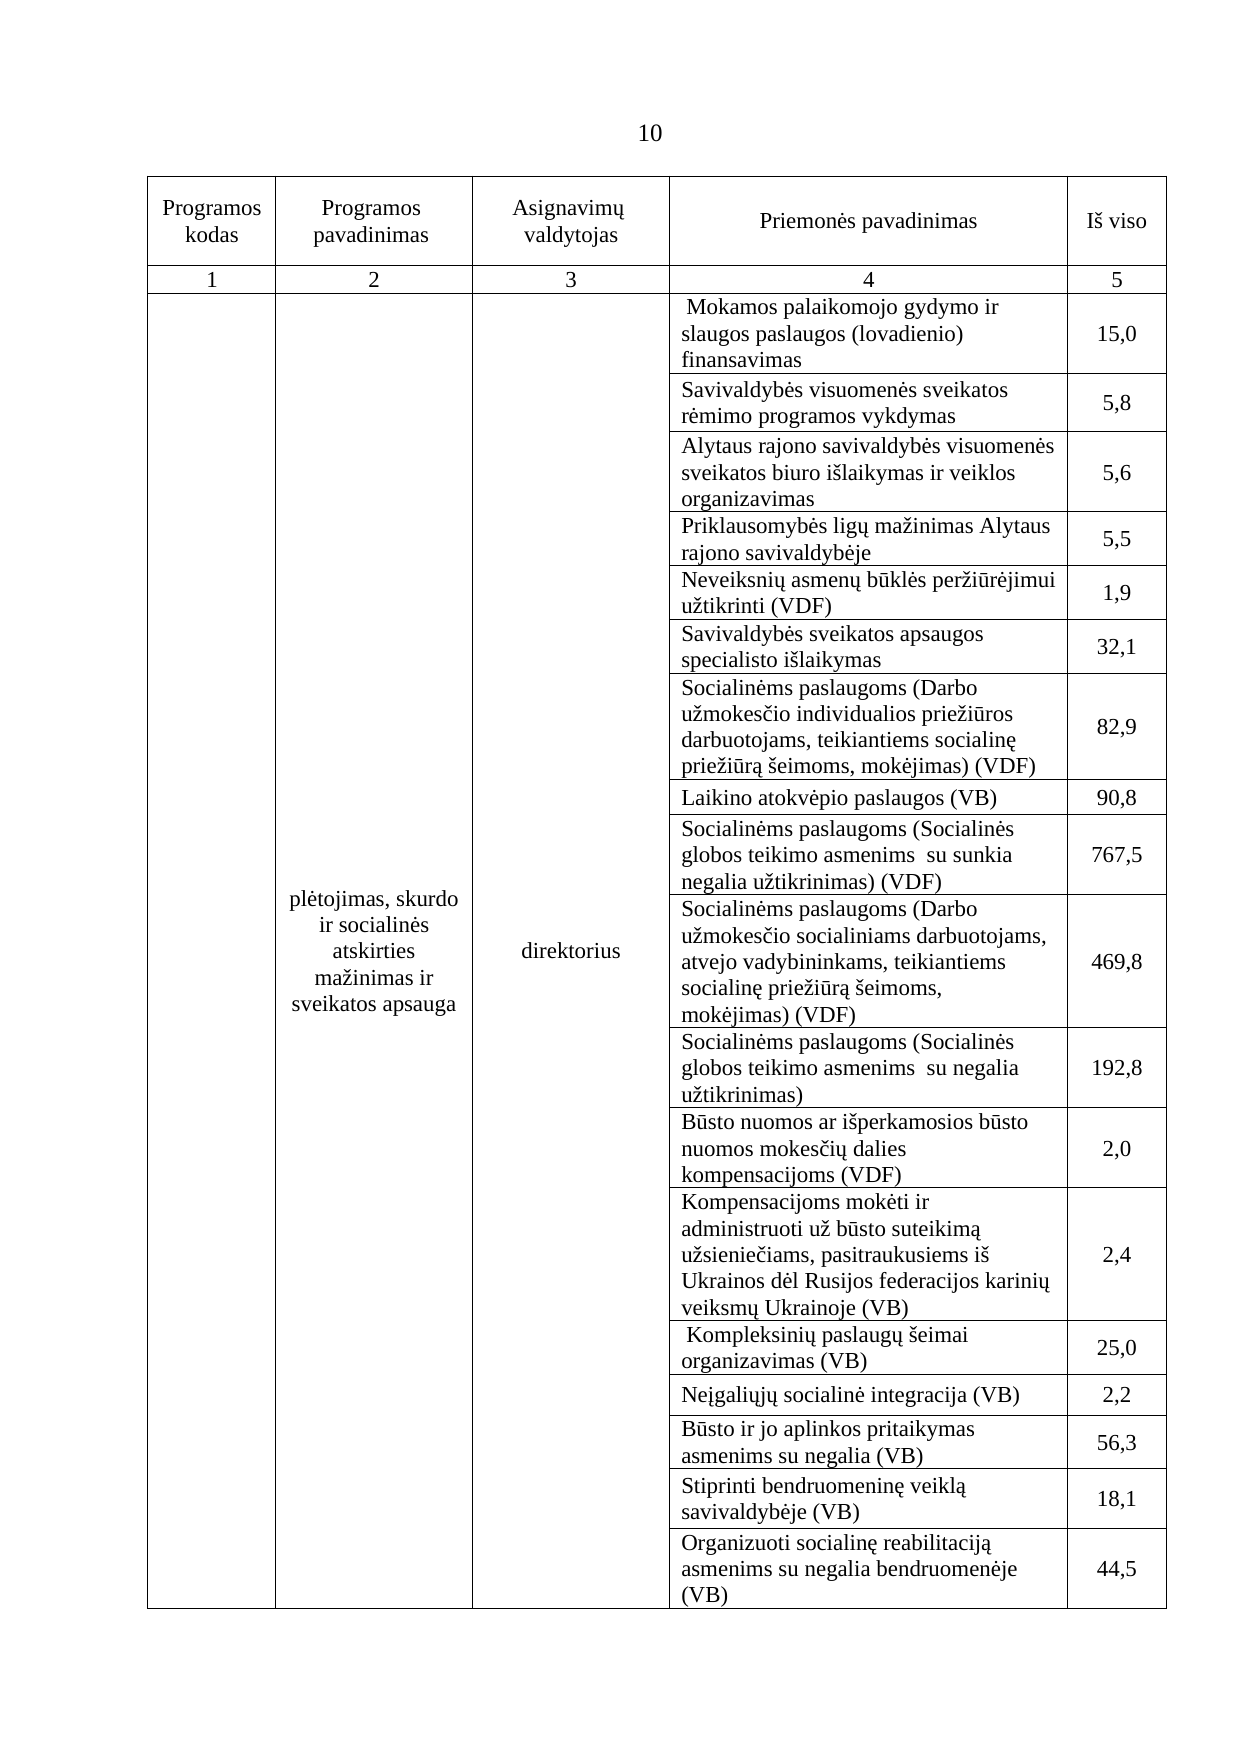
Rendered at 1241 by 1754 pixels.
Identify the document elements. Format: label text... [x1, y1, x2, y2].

table_cell Priklausomybės ligų mažinimas Alytaus rajono savivaldybėje [670, 512, 1067, 565]
table_cell 5,6 [1068, 432, 1166, 511]
table_cell Neveiksnių asmenų būklės peržiūrėjimui užtikrinti (VDF) [670, 566, 1067, 619]
table_cell 32,1 [1068, 620, 1166, 672]
table_cell Kompleksinių paslaugų šeimai organizavimas (VB) [670, 1321, 1067, 1374]
table_header Iš viso [1068, 177, 1166, 265]
table_cell 1,9 [1068, 566, 1166, 619]
table_cell plėtojimas, skurdo ir socialinės atskirties mažinimas ir sveikatos apsauga [276, 294, 472, 1608]
table_cell [148, 294, 275, 1608]
table_cell Stiprinti bendruomeninę veiklą savivaldybėje (VB) [670, 1469, 1067, 1528]
table_cell 469,8 [1068, 895, 1166, 1027]
table_cell Laikino atokvėpio paslaugos (VB) [670, 780, 1067, 814]
table_cell 82,9 [1068, 674, 1166, 779]
table_header Programos kodas [148, 177, 275, 265]
table_cell 767,5 [1068, 815, 1166, 894]
table_cell 1 [148, 266, 275, 292]
table_cell Socialinėms paslaugoms (Socialinės globos teikimo asmenims su sunkia negalia užtikrinimas) (VDF) [670, 815, 1067, 894]
table_cell 56,3 [1068, 1416, 1166, 1468]
table_cell Savivaldybės visuomenės sveikatos rėmimo programos vykdymas [670, 374, 1067, 431]
table_cell Alytaus rajono savivaldybės visuomenės sveikatos biuro išlaikymas ir veiklos organizavimas [670, 432, 1067, 511]
table_cell 25,0 [1068, 1321, 1166, 1374]
table_cell Socialinėms paslaugoms (Darbo užmokesčio socialiniams darbuotojams, atvejo vadybininkams, teikiantiems socialinę priežiūrą šeimoms, mokėjimas) (VDF) [670, 895, 1067, 1027]
table_cell Neįgaliųjų socialinė integracija (VB) [670, 1375, 1067, 1414]
table_header Asignavimų valdytojas [473, 177, 669, 265]
table_cell 44,5 [1068, 1529, 1166, 1608]
table_cell 2,0 [1068, 1108, 1166, 1187]
table_cell Savivaldybės sveikatos apsaugos specialisto išlaikymas [670, 620, 1067, 672]
table_cell 4 [670, 266, 1067, 292]
table_header Priemonės pavadinimas [670, 177, 1067, 265]
table_cell 90,8 [1068, 780, 1166, 814]
table_cell 15,0 [1068, 294, 1166, 372]
table_cell 2,2 [1068, 1375, 1166, 1414]
table_cell 18,1 [1068, 1469, 1166, 1528]
table_cell 192,8 [1068, 1028, 1166, 1107]
table_cell 5,5 [1068, 512, 1166, 565]
table_cell Mokamos palaikomojo gydymo ir slaugos paslaugos (lovadienio) finansavimas [670, 294, 1067, 372]
table_cell 5,8 [1068, 374, 1166, 431]
table_cell Organizuoti socialinę reabilitaciją asmenims su negalia bendruomenėje (VB) [670, 1529, 1067, 1608]
table_cell 2 [276, 266, 472, 292]
table_cell 5 [1068, 266, 1166, 292]
table_cell 2,4 [1068, 1188, 1166, 1320]
table_cell 3 [473, 266, 669, 292]
table_cell direktorius [473, 294, 669, 1608]
table_cell Kompensacijoms mokėti ir administruoti už būsto suteikimą užsieniečiams, pasitraukusiems iš Ukrainos dėl Rusijos federacijos karinių veiksmų Ukrainoje (VB) [670, 1188, 1067, 1320]
table_cell Socialinėms paslaugoms (Socialinės globos teikimo asmenims su negalia užtikrinimas) [670, 1028, 1067, 1107]
table_header Programos pavadinimas [276, 177, 472, 265]
table_cell Būsto nuomos ar išperkamosios būsto nuomos mokesčių dalies kompensacijoms (VDF) [670, 1108, 1067, 1187]
table_cell Būsto ir jo aplinkos pritaikymas asmenims su negalia (VB) [670, 1416, 1067, 1468]
table_cell Socialinėms paslaugoms (Darbo užmokesčio individualios priežiūros darbuotojams, teikiantiems socialinę priežiūrą šeimoms, mokėjimas) (VDF) [670, 674, 1067, 779]
